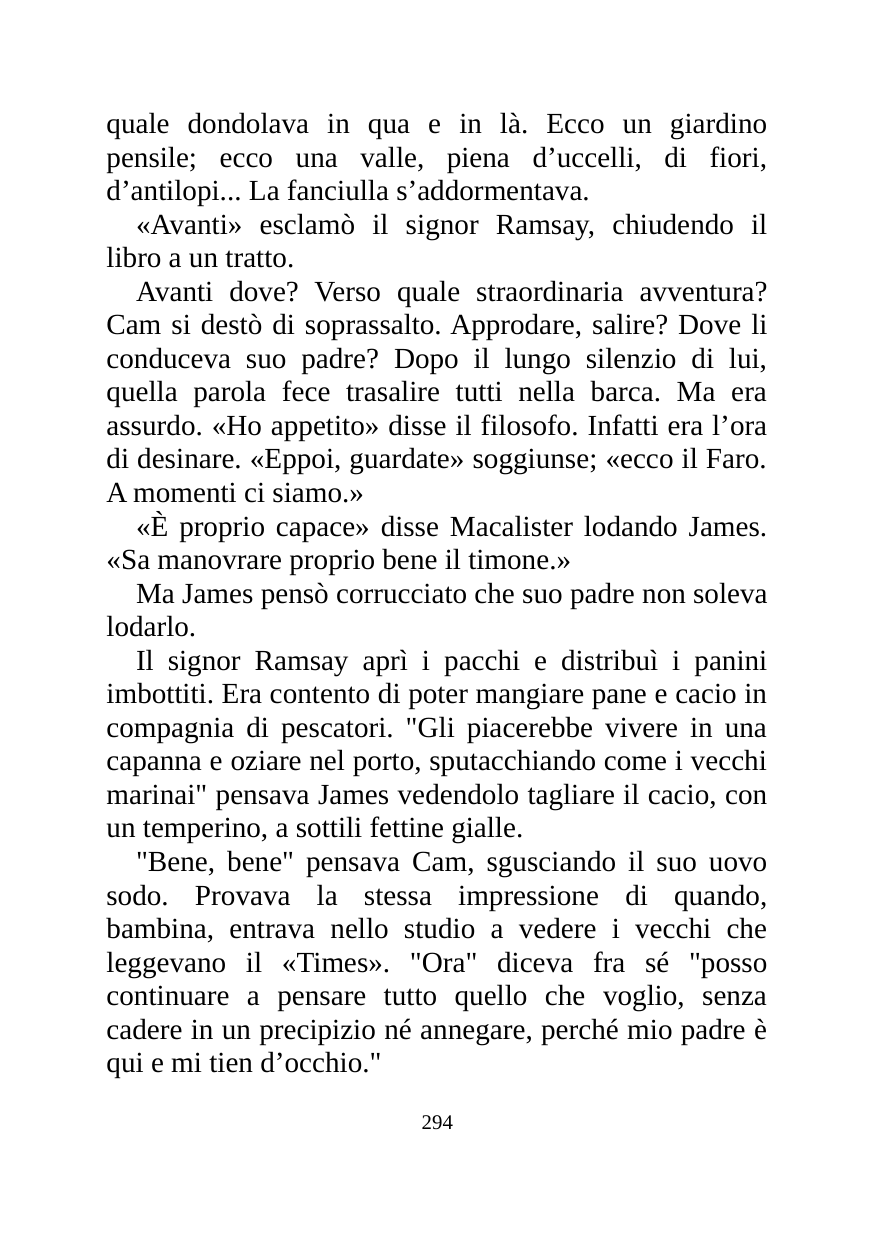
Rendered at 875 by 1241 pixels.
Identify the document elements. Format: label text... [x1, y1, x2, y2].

text Il signor Ramsay aprì i pacchi e distribuì i panini imbottiti. Era contento di poter mangiare pane e cacio in compagnia di pescatori. "Gli piacerebbe vivere in una capanna e oziare nel porto, sputacchiando come i vecchi marinai" pensava James vedendolo tagliare il cacio, con un temperino, a sottili fettine gialle. [106, 643, 768, 844]
text «È proprio capace» disse Macalister lodando James. «Sa manovrare proprio bene il timone.» [106, 509, 768, 576]
text «Avanti» esclamò il signor Ramsay, chiudendo il libro a un tratto. [106, 207, 768, 274]
text Ma James pensò corrucciato che suo padre non soleva lodarlo. [106, 576, 768, 643]
text "Bene, bene" pensava Cam, sgusciando il suo uovo sodo. Provava la stessa impressione di quando, bambina, entrava nello studio a vedere i vecchi che leggevano il «Times». "Ora" diceva fra sé "posso continuare a pensare tutto quello che voglio, senza cadere in un precipizio né annegare, perché mio padre è qui e mi tien d’occhio." [106, 844, 768, 1079]
text Avanti dove? Verso quale straordinaria avventura? Cam si destò di soprassalto. Approdare, salire? Dove li conduceva suo padre? Dopo il lungo silenzio di lui, quella parola fece trasalire tutti nella barca. Ma era assurdo. «Ho appetito» disse il filosofo. Infatti era l’ora di desinare. «Eppoi, guardate» soggiunse; «ecco il Faro. A momenti ci siamo.» [106, 274, 768, 509]
text quale dondolava in qua e in là. Ecco un giardino pensile; ecco una valle, piena d’uccelli, di fiori, d’antilopi... La fanciulla s’addormentava. [106, 106, 768, 207]
